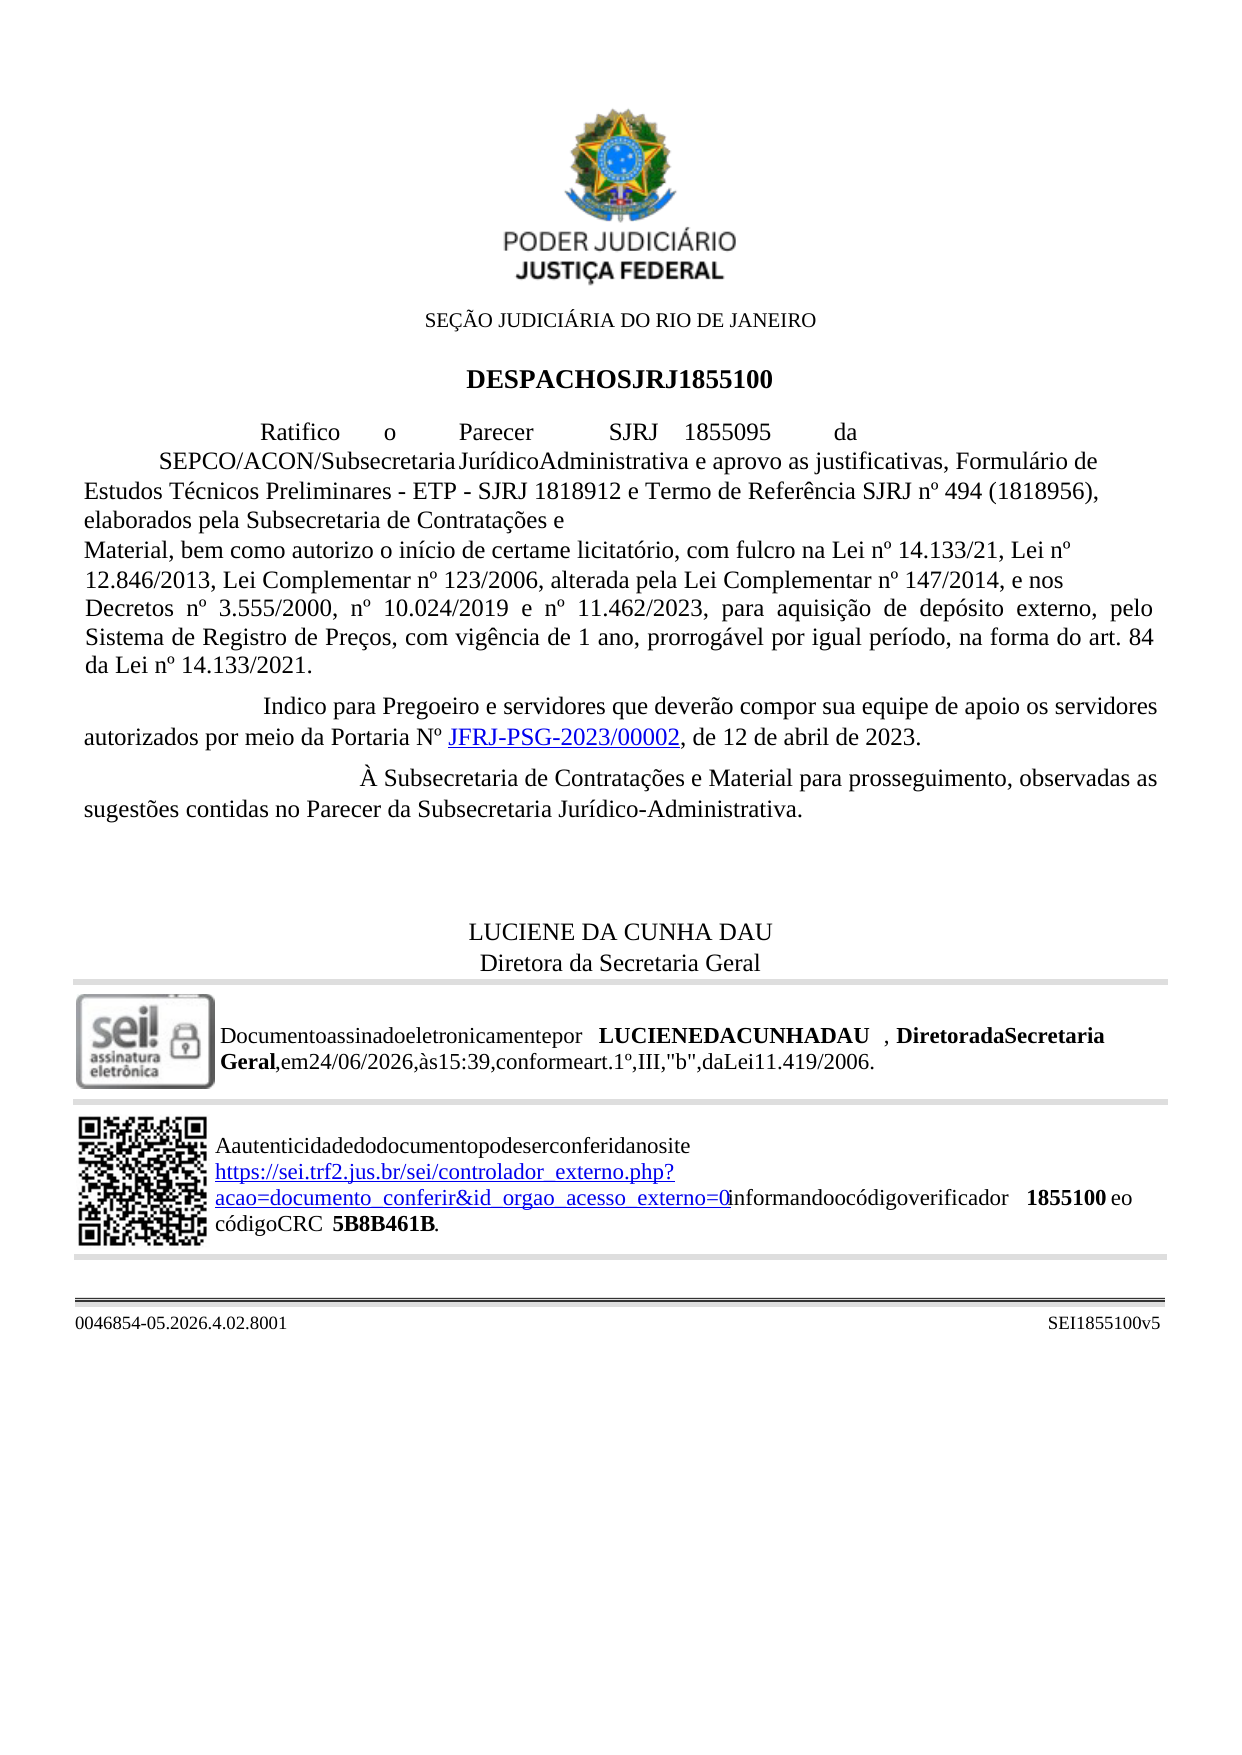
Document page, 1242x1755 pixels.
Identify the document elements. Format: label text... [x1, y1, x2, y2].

text SEÇÃO JUDICIÁRIA DO RIO DE JANEIRO [85, 308, 1156, 332]
text Ratifico o Parecer SJRJ 1855095 da SEPCO/ACON/Subsecretaria JurídicoAdministrativa e aprovo as justificativas, Formulário de Estudos Técnicos Preliminares - ETP - SJRJ 1818912 e Termo de Referência SJRJ nº 494 (1818956), elaborados pela Subsecretaria de Contratações e [83, 417, 1156, 534]
text sugestões contidas no Parecer da Subsecretaria Jurídico-Administrativa. [83, 794, 1156, 823]
text À Subsecretaria de Contratações e Material para prosseguimento, observadas as [85, 763, 1157, 792]
text Material, bem como autorizo o início de certame licitatório, com fulcro na Lei nº 14.133/21, Lei nº 12.846/2013, Lei Complementar nº 123/2006, alterada pela Lei Complementar nº 147/2014, e nos [83, 535, 1156, 593]
text Decretos nº 3.555/2000, nº 10.024/2019 e nº 11.462/2023, para aquisição de depósito externo, pelo Sistema de Registro de Preços, com vigência de 1 ano, prorrogável por igual período, na forma do art. 84 da Lei nº 14.133/2021. [85, 594, 1155, 679]
subtitle DESPACHOSJRJ1855100 [85, 363, 1154, 394]
text Indico para Pregoeiro e servidores que deverão compor sua equipe de apoio os servidores [85, 691, 1157, 720]
text autorizados por meio da Portaria Nº JFRJ-PSG-2023/00002, de 12 de abril de 2023. [83, 722, 1156, 751]
text LUCIENE DA CUNHA DAU [85, 917, 1156, 946]
text Diretora da Secretaria Geral [85, 948, 1155, 977]
